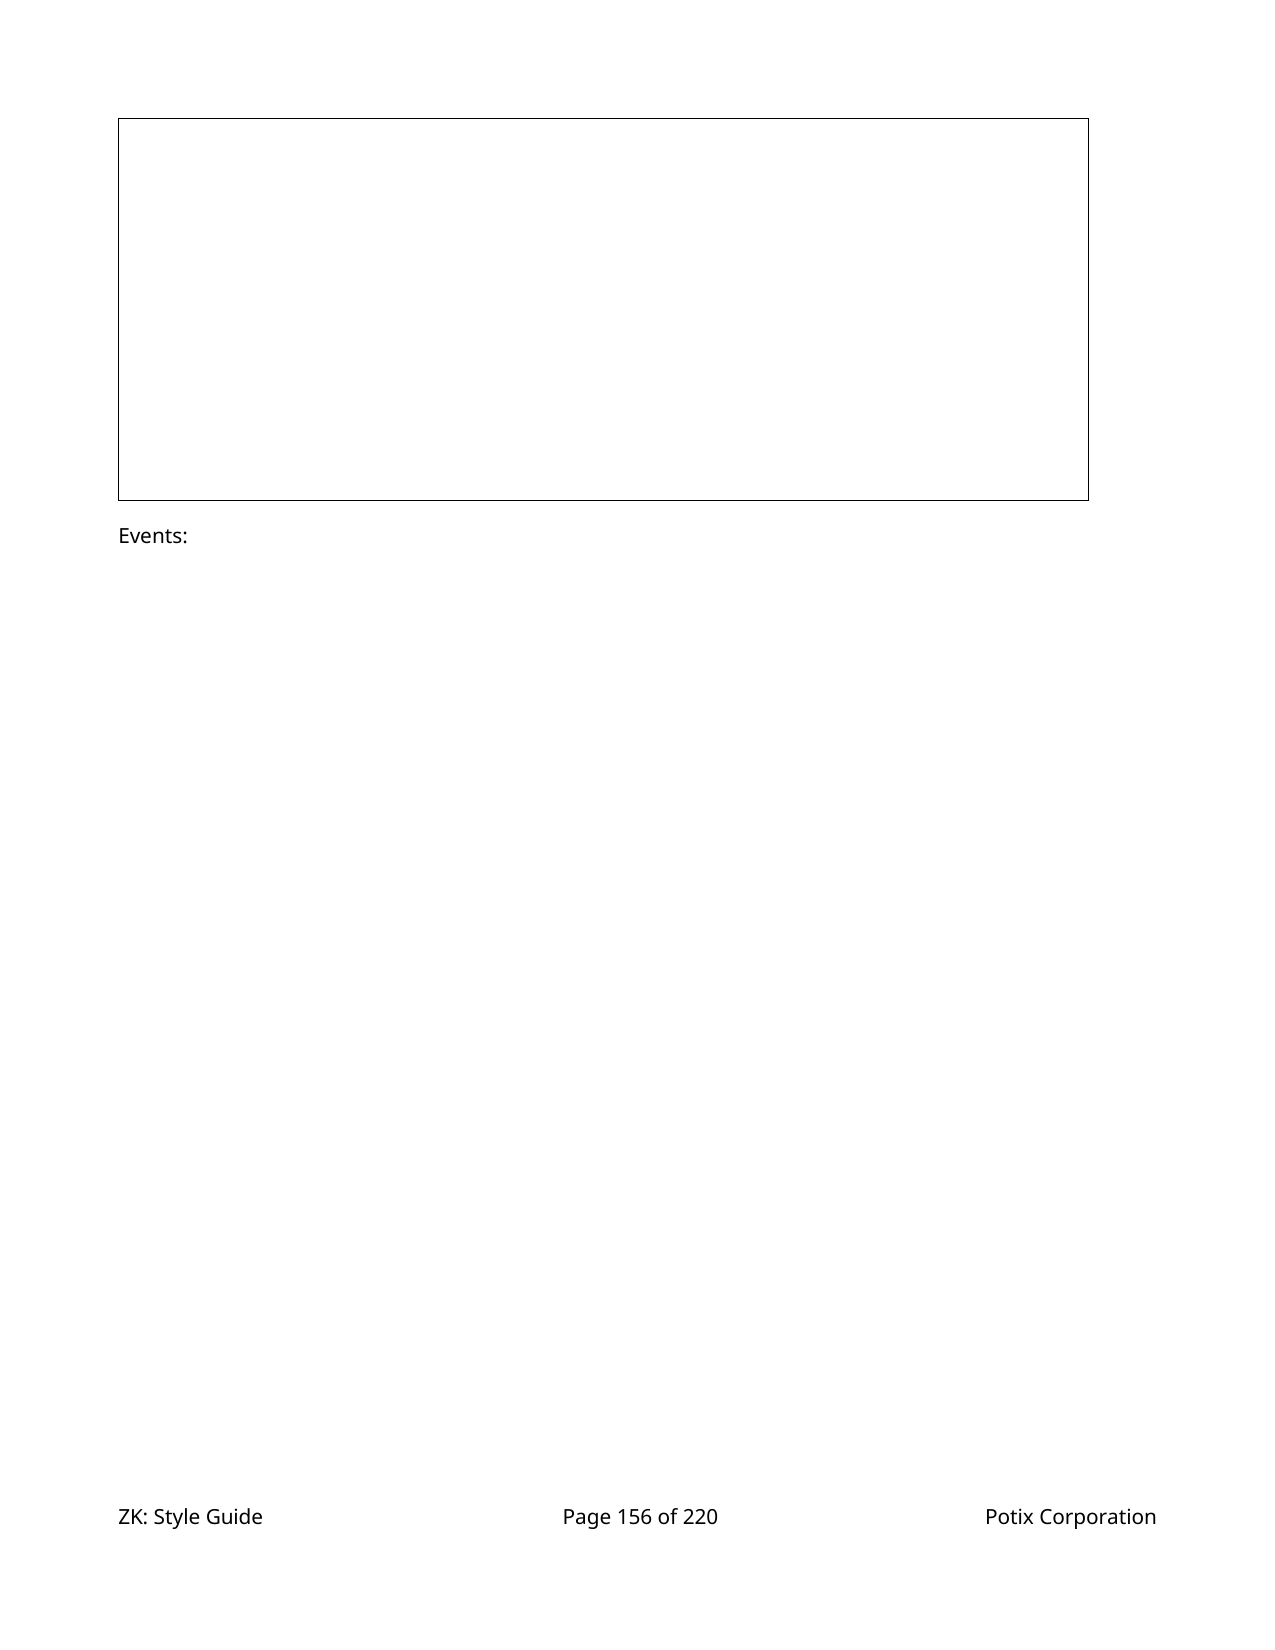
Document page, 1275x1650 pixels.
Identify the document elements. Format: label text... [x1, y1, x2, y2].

text Events: [118, 521, 1157, 584]
table_cell [119, 119, 1088, 500]
